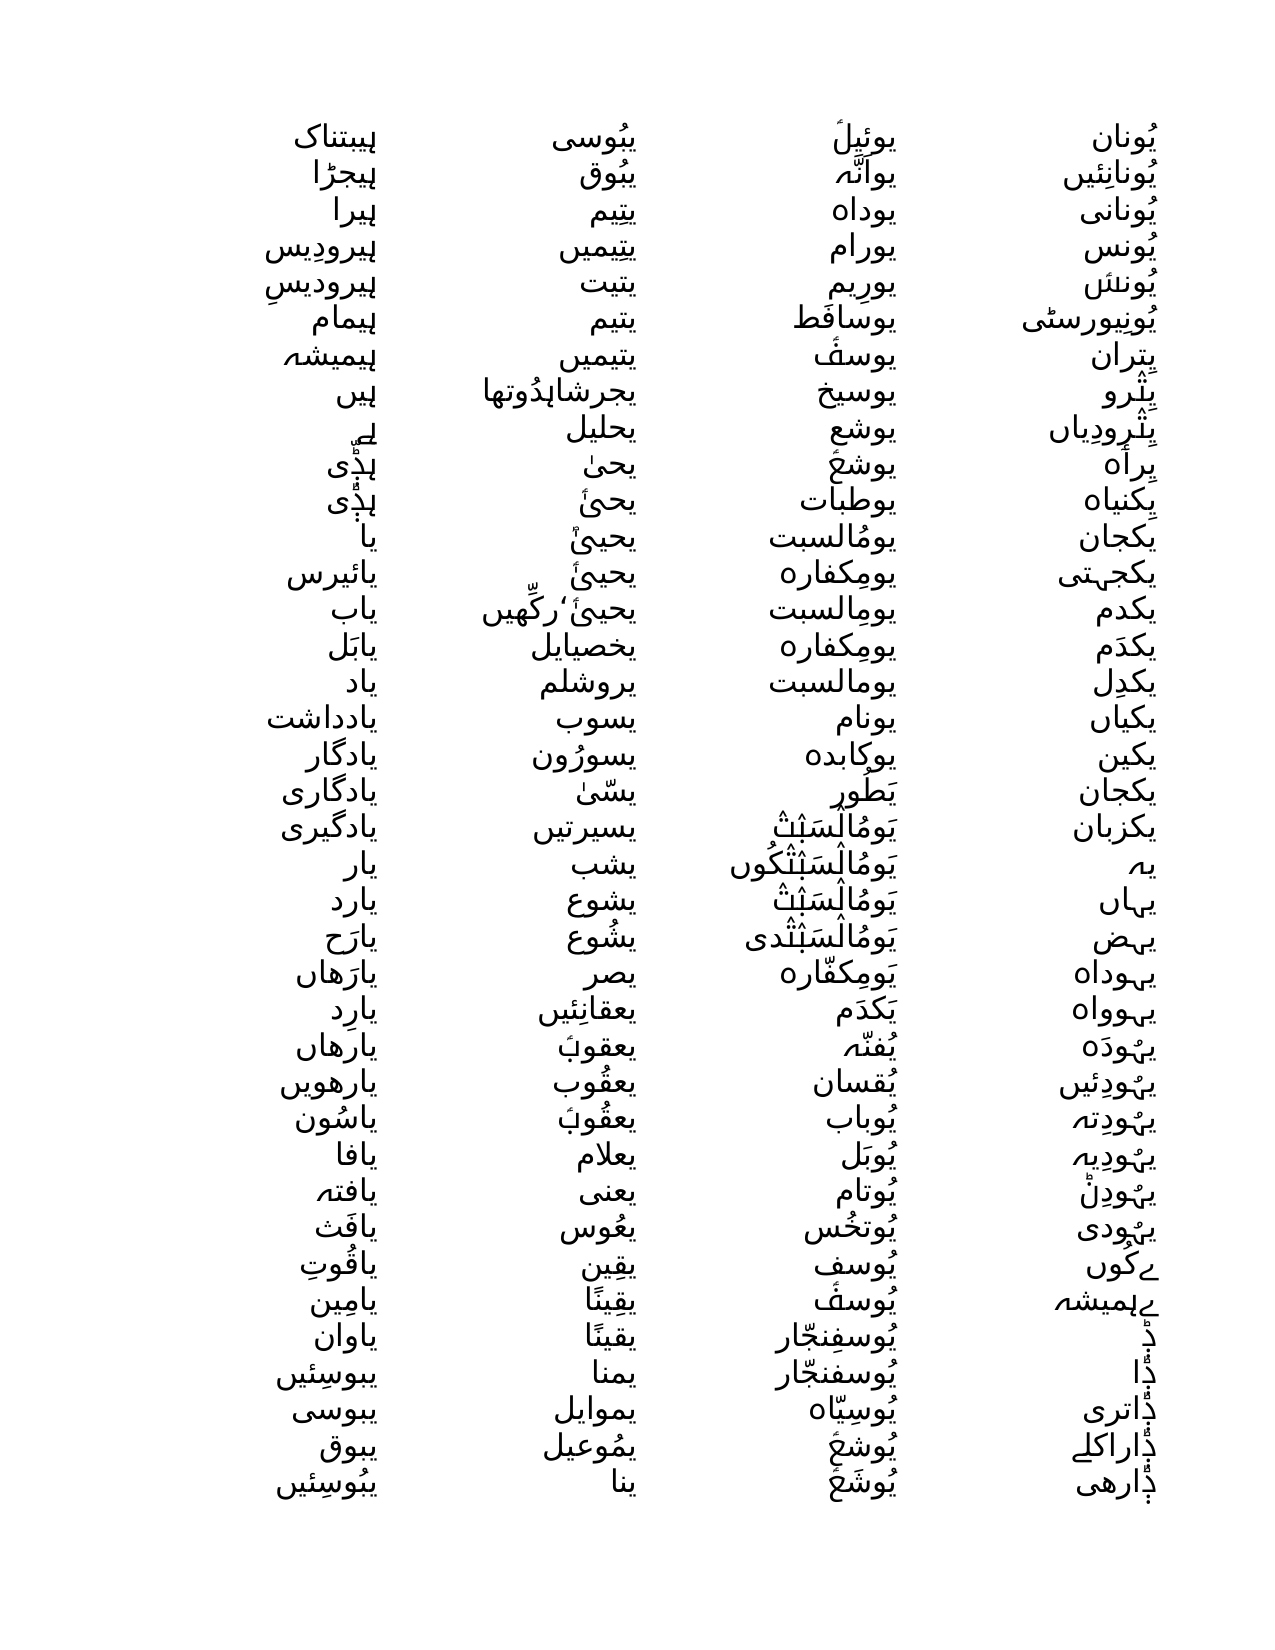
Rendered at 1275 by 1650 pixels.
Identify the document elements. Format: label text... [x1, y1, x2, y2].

text یادداشت [118, 700, 378, 736]
text یُوسفِ‎نجّار [637, 1318, 897, 1354]
text یوسافَط [637, 300, 897, 336]
text یُوبَل [637, 1136, 897, 1172]
text یخصی​ایل [378, 627, 637, 663]
text ہݙّی [118, 445, 378, 482]
text یَومُالٛسَبٛتٛکُوں [637, 845, 897, 882]
text یہاں [897, 882, 1157, 918]
text یُونانِئیں [897, 154, 1157, 191]
text یتیت [378, 263, 637, 300]
text یہُودی [897, 1209, 1157, 1245]
text ہیجڑا [118, 154, 378, 191]
text یحییٰؐ [378, 518, 637, 554]
text یَومُ﻿الٛسَبٛتٛ [637, 882, 897, 918]
text یبوق [118, 1427, 378, 1463]
text یوم﻿السبت [637, 663, 897, 700]
text یتیم [378, 300, 637, 336]
text یَطُور [637, 772, 897, 809]
text یشوع [378, 882, 637, 918]
text یارھویں [118, 1063, 378, 1100]
text یشب [378, 845, 637, 882]
text یِرٲہ [897, 445, 1157, 482]
text یافَث [118, 1209, 378, 1245]
text یسّیٰ [378, 772, 637, 809]
text یُوتخُس [637, 1209, 897, 1245]
text یبوسی [118, 1391, 378, 1427]
text یارد [118, 882, 378, 918]
text یصر [378, 954, 637, 991]
text یحیٰؑ [378, 482, 637, 518]
text یعلام [378, 1136, 637, 1172]
text یُوسف‎نجّار [637, 1354, 897, 1391]
text یوطبات [637, 482, 897, 518]
text ہیں [118, 373, 378, 409]
text یارَھاں [118, 954, 378, 991]
text یارَح [118, 918, 378, 954]
text یہوداہ [897, 954, 1157, 991]
text یِکنیاہ [897, 482, 1157, 518]
text ہیرودِیس [118, 227, 378, 263]
text یک﻿زبان [897, 809, 1157, 845]
text یُوباب [637, 1100, 897, 1136]
text یبوسِئیں [118, 1354, 378, 1391]
text یُوتام [637, 1172, 897, 1209]
text یَومُالٛسَبٛتٛ [637, 809, 897, 845]
text ہیرا [118, 191, 378, 227]
text یوکابدہ [637, 736, 897, 772]
text یتِیم [378, 191, 637, 227]
text یکدم [897, 591, 1157, 627]
text یہُودِݨ [897, 1172, 1157, 1209]
text یکدَم [897, 627, 1157, 663]
text یعُوس [378, 1209, 637, 1245]
text یار [118, 845, 378, 882]
text یہُودِیہ [897, 1136, 1157, 1172]
text یسیرتیں [378, 809, 637, 845]
text ݙ [897, 1318, 1157, 1354]
text یمُوعیل [378, 1427, 637, 1463]
text یموایل [378, 1391, 637, 1427]
text یَومِکفّارہ [637, 954, 897, 991]
text یُفنّہ [637, 1027, 897, 1063]
text یِتٛرودِیاں [897, 409, 1157, 445]
text یوئیلؑ [637, 118, 897, 154]
text یہ [897, 845, 1157, 882]
text یقِینًا [378, 1281, 637, 1318]
text یہض [897, 918, 1157, 954]
text یجرشاہدُوتھا [378, 373, 637, 409]
text یعنی [378, 1172, 637, 1209]
text یکیاں [897, 700, 1157, 736]
text یسوب [378, 700, 637, 736]
text یُوسف [637, 1245, 897, 1281]
text ہے‏ [118, 409, 378, 445]
text یُوسفؑ [637, 1281, 897, 1318]
text یارھاں [118, 1027, 378, 1063]
text یحییٰؑ‘رکِّھیں [378, 591, 637, 627]
text ہیمام [118, 300, 378, 336]
text یادگاری [118, 772, 378, 809]
text یاسُون [118, 1100, 378, 1136]
text یہُودِئیں [897, 1063, 1157, 1100]
text یِتران [897, 336, 1157, 373]
text یتیمیں [378, 336, 637, 373]
text یوشعؑ [637, 445, 897, 482]
text یُوشعؑ [637, 1427, 897, 1463]
text یبُوسِئیں [118, 1463, 378, 1499]
text یوشع [637, 409, 897, 445]
text ݙارھی [897, 1463, 1157, 1499]
text یوداہ [637, 191, 897, 227]
text یورام [637, 227, 897, 263]
text یعقُوبؑ [378, 1100, 637, 1136]
text یومِ﻿کفارہ [637, 627, 897, 663]
text یکین [897, 736, 1157, 772]
text یادگیری [118, 809, 378, 845]
text ےکُوں [897, 1245, 1157, 1281]
text یُونس [897, 227, 1157, 263]
text یورِیم [637, 263, 897, 300]
text یا [118, 518, 378, 554]
text یکجہتی [897, 554, 1157, 591]
text یاقُوتِ [118, 1245, 378, 1281]
text یارِد [118, 991, 378, 1027]
text یابَل [118, 627, 378, 663]
text یکدِل [897, 663, 1157, 700]
text یائیرس [118, 554, 378, 591]
text ݙاراکلے [897, 1427, 1157, 1463]
text ݙا [897, 1354, 1157, 1391]
text ݙاتری [897, 1391, 1157, 1427]
text یوسیخ [637, 373, 897, 409]
text یومُ﻿السبت [637, 518, 897, 554]
text یُونسؑ [897, 263, 1157, 300]
text یُوشَعؑ [637, 1463, 897, 1499]
text یہوواہ [897, 991, 1157, 1027]
text یومِ﻿السبت [637, 591, 897, 627]
text ےہمیشہ [897, 1281, 1157, 1318]
text یک﻿جان [897, 772, 1157, 809]
text یومِکفارہ [637, 554, 897, 591]
text یَک‎دَم [637, 991, 897, 1027]
text یاد [118, 663, 378, 700]
text یسورُون [378, 736, 637, 772]
text یعقُوب [378, 1063, 637, 1100]
text یامِین [118, 1281, 378, 1318]
text ہݙی [118, 482, 378, 518]
text یاوان [118, 1318, 378, 1354]
text یکجان [897, 518, 1157, 554]
text یحلیل [378, 409, 637, 445]
text یحییٰؑ [378, 554, 637, 591]
text یافا [118, 1136, 378, 1172]
text یقِین [378, 1245, 637, 1281]
text یبُوسی [378, 118, 637, 154]
text یہُودِتہ [897, 1100, 1157, 1136]
text یبُوق [378, 154, 637, 191]
text یواَنَّہ [637, 154, 897, 191]
text یُونِیورسٹی [897, 300, 1157, 336]
text یُونانی [897, 191, 1157, 227]
text یہُودَہ [897, 1027, 1157, 1063]
text یعقوبؑ [378, 1027, 637, 1063]
text ہیمیشہ [118, 336, 378, 373]
text ینا [378, 1463, 637, 1499]
text یُونان [897, 118, 1157, 154]
text یعقانِئیں [378, 991, 637, 1027]
text ہیرودیسِ [118, 263, 378, 300]
text یوسفؑ [637, 336, 897, 373]
text ہیبتناک [118, 118, 378, 154]
text یقینًا [378, 1318, 637, 1354]
text یِتٛرو [897, 373, 1157, 409]
text یتِیمیں [378, 227, 637, 263]
text یونام [637, 700, 897, 736]
text یافتہ [118, 1172, 378, 1209]
text یُوسِیّاہ [637, 1391, 897, 1427]
text یروشلم [378, 663, 637, 700]
text یَومُ﻿الٛسَبٛتٛدی [637, 918, 897, 954]
text یشُوع [378, 918, 637, 954]
text یمنا [378, 1354, 637, 1391]
text یحیٰ [378, 445, 637, 482]
text یادگار [118, 736, 378, 772]
text یُقسان [637, 1063, 897, 1100]
text یاب [118, 591, 378, 627]
